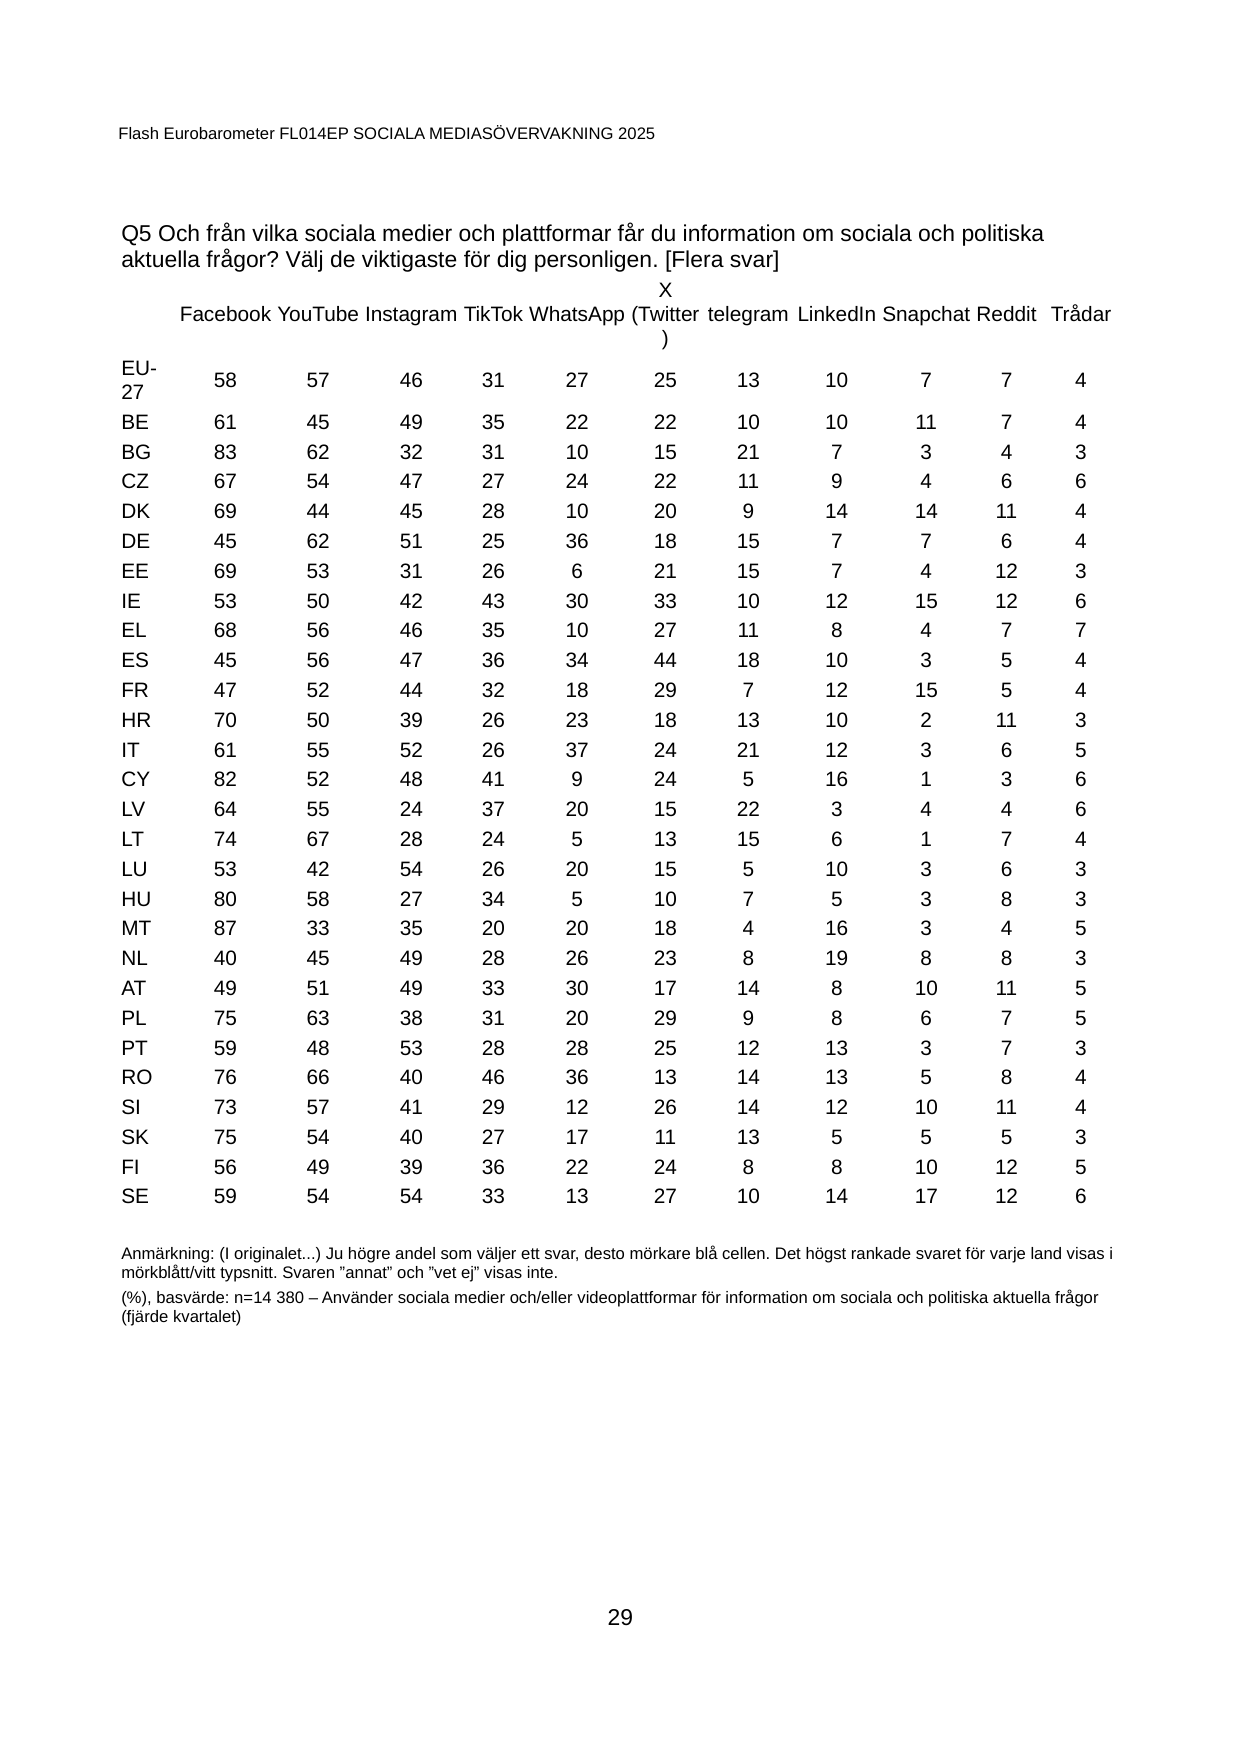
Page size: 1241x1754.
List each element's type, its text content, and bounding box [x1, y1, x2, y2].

table_cell 69 [177, 556, 274, 586]
table_cell FR [118, 675, 177, 705]
table_cell 5 [794, 884, 879, 913]
table_cell 7 [794, 556, 879, 586]
table_cell 26 [460, 705, 526, 734]
table_cell 10 [794, 854, 879, 883]
table_cell 54 [362, 854, 460, 883]
table_cell 57 [274, 353, 362, 407]
table_cell 54 [362, 1181, 460, 1211]
table_cell Trådar [1040, 275, 1122, 353]
table_cell 16 [794, 764, 879, 794]
table_cell 14 [879, 496, 973, 526]
table_cell 6 [973, 526, 1039, 556]
table_cell 13 [794, 1033, 879, 1062]
table_cell 15 [703, 526, 794, 556]
table_cell 5 [1040, 973, 1122, 1003]
table_cell Facebook [177, 275, 274, 353]
table_cell 13 [628, 824, 702, 854]
table_cell 26 [460, 854, 526, 883]
table_cell 21 [703, 437, 794, 466]
table_cell 38 [362, 1003, 460, 1032]
table_cell RO [118, 1062, 177, 1092]
table_cell 54 [274, 466, 362, 496]
table_cell [274, 1211, 362, 1241]
table_cell 13 [628, 1062, 702, 1092]
table_cell 22 [526, 407, 628, 437]
table_cell 15 [879, 675, 973, 705]
table_cell 6 [794, 824, 879, 854]
table_cell 32 [362, 437, 460, 466]
table_cell 4 [973, 913, 1039, 943]
table_cell 30 [526, 973, 628, 1003]
table_cell 13 [526, 1181, 628, 1211]
table_cell 12 [526, 1092, 628, 1122]
table_cell 13 [703, 1122, 794, 1152]
table_cell 10 [794, 645, 879, 675]
table_cell 16 [794, 913, 879, 943]
table_cell 75 [177, 1003, 274, 1032]
table_cell 14 [703, 1062, 794, 1092]
table_cell DE [118, 526, 177, 556]
table_cell LV [118, 794, 177, 824]
table_cell 3 [973, 764, 1039, 794]
table_cell 4 [703, 913, 794, 943]
table_cell 45 [274, 407, 362, 437]
table_cell 36 [526, 1062, 628, 1092]
table_cell [118, 1211, 177, 1241]
table_cell 10 [526, 615, 628, 645]
table_cell 46 [362, 353, 460, 407]
table_cell 4 [1040, 675, 1122, 705]
table_cell 24 [362, 794, 460, 824]
table_cell 7 [973, 407, 1039, 437]
table_cell 12 [794, 1092, 879, 1122]
table_cell 28 [460, 496, 526, 526]
table_cell 14 [703, 1092, 794, 1122]
table_cell 75 [177, 1122, 274, 1152]
table_cell 22 [526, 1152, 628, 1181]
table_cell 17 [526, 1122, 628, 1152]
table_cell 8 [703, 1152, 794, 1181]
table_cell 25 [628, 353, 702, 407]
table_cell 15 [628, 794, 702, 824]
table_cell NL [118, 943, 177, 973]
table_cell 52 [274, 764, 362, 794]
table_cell 21 [703, 735, 794, 764]
table_cell 26 [526, 943, 628, 973]
table_cell 4 [973, 794, 1039, 824]
table_cell 33 [274, 913, 362, 943]
table_cell 3 [794, 794, 879, 824]
table_cell 11 [703, 466, 794, 496]
table_cell 10 [879, 973, 973, 1003]
table_cell 27 [628, 615, 702, 645]
table_cell 56 [274, 645, 362, 675]
table_cell EE [118, 556, 177, 586]
table_cell 5 [879, 1062, 973, 1092]
table_cell CY [118, 764, 177, 794]
table_cell 70 [177, 705, 274, 734]
table_cell 22 [703, 794, 794, 824]
table_cell 58 [177, 353, 274, 407]
table_cell 54 [274, 1122, 362, 1152]
table_cell 47 [362, 645, 460, 675]
table_cell YouTube [274, 275, 362, 353]
table_cell 45 [177, 645, 274, 675]
table_cell 12 [794, 735, 879, 764]
table_cell 59 [177, 1033, 274, 1062]
table_cell 24 [628, 1152, 702, 1181]
table_cell 8 [794, 1152, 879, 1181]
table_cell 32 [460, 675, 526, 705]
table_cell 27 [460, 1122, 526, 1152]
table_cell EU-27 [118, 353, 177, 407]
table_cell 24 [628, 764, 702, 794]
table_cell 15 [703, 824, 794, 854]
table_cell 30 [526, 586, 628, 615]
table_cell 55 [274, 735, 362, 764]
table_cell 5 [1040, 1152, 1122, 1181]
table_cell 80 [177, 884, 274, 913]
table_cell MT [118, 913, 177, 943]
table_cell 14 [703, 973, 794, 1003]
table_cell 8 [794, 973, 879, 1003]
table_cell SK [118, 1122, 177, 1152]
table_cell 3 [879, 913, 973, 943]
table_cell 53 [274, 556, 362, 586]
table_cell [794, 1211, 879, 1241]
table_cell 10 [526, 437, 628, 466]
table_cell 6 [1040, 466, 1122, 496]
table_cell 18 [628, 705, 702, 734]
table_cell 12 [973, 586, 1039, 615]
table_cell Anmärkning: (I originalet...) Ju högre andel som väljer ett svar, desto mörkare blå cellen. Det högst rankade svaret för varje land visas i mörkblått/vitt typsnitt. Svaren ”annat” och ”vet ej” visas inte. [118, 1241, 1122, 1285]
table_cell 8 [794, 615, 879, 645]
table_cell 5 [526, 824, 628, 854]
table_cell 27 [526, 353, 628, 407]
table_cell 27 [362, 884, 460, 913]
table_cell 8 [973, 943, 1039, 973]
table_cell 57 [274, 1092, 362, 1122]
table_cell 12 [973, 1152, 1039, 1181]
table_cell 56 [274, 615, 362, 645]
table_cell 3 [1040, 705, 1122, 734]
table_cell IE [118, 586, 177, 615]
table_cell 6 [1040, 764, 1122, 794]
table_cell [703, 1211, 794, 1241]
table_cell Instagram [362, 275, 460, 353]
table_cell 67 [177, 466, 274, 496]
table_cell 5 [973, 1122, 1039, 1152]
table_cell 17 [628, 973, 702, 1003]
table_cell 7 [879, 353, 973, 407]
table_cell 21 [628, 556, 702, 586]
table_cell 27 [628, 1181, 702, 1211]
table_cell [118, 275, 177, 353]
table_cell LT [118, 824, 177, 854]
table_cell 47 [177, 675, 274, 705]
table_cell 42 [362, 586, 460, 615]
table_cell 36 [460, 645, 526, 675]
table_cell 87 [177, 913, 274, 943]
table_cell 4 [1040, 526, 1122, 556]
table_cell 44 [274, 496, 362, 526]
table_cell 39 [362, 705, 460, 734]
table_cell 55 [274, 794, 362, 824]
table_cell 5 [703, 764, 794, 794]
table_cell 51 [362, 526, 460, 556]
table_cell 15 [628, 437, 702, 466]
table_cell 8 [794, 1003, 879, 1032]
table_cell 10 [703, 586, 794, 615]
table_cell 9 [703, 1003, 794, 1032]
table_cell 4 [879, 556, 973, 586]
table_cell telegram [703, 275, 794, 353]
table_cell IT [118, 735, 177, 764]
table_cell 49 [362, 407, 460, 437]
table_cell SI [118, 1092, 177, 1122]
table_cell 7 [1040, 615, 1122, 645]
table_cell 6 [1040, 586, 1122, 615]
table_cell 41 [460, 764, 526, 794]
table_cell AT [118, 973, 177, 1003]
table_cell 11 [973, 705, 1039, 734]
table_cell 4 [973, 437, 1039, 466]
table_cell Snapchat [879, 275, 973, 353]
table_cell 26 [628, 1092, 702, 1122]
table_cell 24 [628, 735, 702, 764]
table_cell 14 [794, 1181, 879, 1211]
table_cell (%), basvärde: n=14 380 – Använder sociala medier och/eller videoplattformar för information om sociala och politiska aktuella frågor (fjärde kvartalet) [118, 1285, 1122, 1329]
table_cell 61 [177, 735, 274, 764]
table_cell 68 [177, 615, 274, 645]
table_cell 4 [879, 615, 973, 645]
table_cell 5 [879, 1122, 973, 1152]
table_cell LinkedIn [794, 275, 879, 353]
table_cell [177, 1211, 274, 1241]
table_cell 52 [362, 735, 460, 764]
table_cell 82 [177, 764, 274, 794]
table_cell TikTok [460, 275, 526, 353]
table_cell 52 [274, 675, 362, 705]
table_cell 10 [703, 407, 794, 437]
table_cell 45 [177, 526, 274, 556]
table_cell 10 [794, 705, 879, 734]
table_cell 10 [526, 496, 628, 526]
table_cell 5 [703, 854, 794, 883]
table_cell 6 [973, 735, 1039, 764]
table_cell [879, 1211, 973, 1241]
table_cell 20 [526, 913, 628, 943]
table_cell 5 [794, 1122, 879, 1152]
table_cell 11 [703, 615, 794, 645]
table_cell 33 [460, 973, 526, 1003]
table_cell 18 [526, 675, 628, 705]
table_cell [526, 1211, 628, 1241]
table_cell 4 [1040, 353, 1122, 407]
table_cell 3 [879, 884, 973, 913]
table_cell 22 [628, 466, 702, 496]
table_cell 23 [526, 705, 628, 734]
table_cell 7 [879, 526, 973, 556]
table_cell BG [118, 437, 177, 466]
table_cell EL [118, 615, 177, 645]
table_cell 9 [703, 496, 794, 526]
table_cell 45 [362, 496, 460, 526]
table_cell 48 [274, 1033, 362, 1062]
table_cell 5 [1040, 735, 1122, 764]
table_cell 46 [460, 1062, 526, 1092]
table_cell 31 [460, 1003, 526, 1032]
table_cell DK [118, 496, 177, 526]
table_cell 53 [177, 586, 274, 615]
table_cell 49 [362, 973, 460, 1003]
table_cell 18 [703, 645, 794, 675]
table_cell 9 [526, 764, 628, 794]
table_cell 13 [794, 1062, 879, 1092]
table_cell 54 [274, 1181, 362, 1211]
table_cell 63 [274, 1003, 362, 1032]
table_cell 36 [526, 526, 628, 556]
table_cell 3 [879, 735, 973, 764]
table_cell 12 [703, 1033, 794, 1062]
table_cell 34 [460, 884, 526, 913]
table_cell LU [118, 854, 177, 883]
table_cell HR [118, 705, 177, 734]
table_cell 28 [460, 943, 526, 973]
table_cell 24 [526, 466, 628, 496]
table_cell 28 [460, 1033, 526, 1062]
table_cell 76 [177, 1062, 274, 1092]
table_cell 33 [628, 586, 702, 615]
table_cell 6 [973, 854, 1039, 883]
table_cell 14 [794, 496, 879, 526]
table_cell 47 [362, 466, 460, 496]
table_cell 45 [274, 943, 362, 973]
table_cell 4 [1040, 1062, 1122, 1092]
table_cell 7 [973, 1033, 1039, 1062]
table_cell 61 [177, 407, 274, 437]
table_cell X (Twitter) [628, 275, 702, 353]
table_cell 11 [973, 973, 1039, 1003]
table_cell 25 [628, 1033, 702, 1062]
table_cell 26 [460, 556, 526, 586]
table_cell SE [118, 1181, 177, 1211]
table_cell 27 [460, 466, 526, 496]
table_cell 8 [703, 943, 794, 973]
table_cell 28 [526, 1033, 628, 1062]
table_cell 62 [274, 437, 362, 466]
table_cell 44 [628, 645, 702, 675]
table_cell 20 [526, 854, 628, 883]
table_cell 10 [879, 1152, 973, 1181]
table_cell 12 [794, 586, 879, 615]
table_cell 4 [879, 466, 973, 496]
table_cell 4 [1040, 496, 1122, 526]
table_cell 53 [362, 1033, 460, 1062]
table_cell 9 [794, 466, 879, 496]
table_cell 20 [460, 913, 526, 943]
table_cell 11 [973, 1092, 1039, 1122]
table_cell 4 [1040, 1092, 1122, 1122]
table_cell 51 [274, 973, 362, 1003]
table_cell 3 [1040, 1122, 1122, 1152]
table_cell 7 [703, 884, 794, 913]
table_cell [1040, 1211, 1122, 1241]
table_cell 18 [628, 526, 702, 556]
table_header Q5 Och från vilka sociala medier och plattformar får du information om sociala och politiska aktuella frågor? Välj de viktigaste för dig personligen. [Flera svar] [118, 217, 1122, 275]
table_cell [460, 1211, 526, 1241]
table_cell 42 [274, 854, 362, 883]
table_cell 8 [973, 884, 1039, 913]
table_cell 15 [628, 854, 702, 883]
table_cell 40 [362, 1122, 460, 1152]
table_cell 83 [177, 437, 274, 466]
table_cell 67 [274, 824, 362, 854]
table_cell 40 [362, 1062, 460, 1092]
table_cell 10 [703, 1181, 794, 1211]
table_cell 4 [1040, 645, 1122, 675]
table_cell 48 [362, 764, 460, 794]
table_cell 7 [973, 353, 1039, 407]
table_cell 24 [460, 824, 526, 854]
table_cell 13 [703, 353, 794, 407]
table_cell HU [118, 884, 177, 913]
table_cell 23 [628, 943, 702, 973]
table_cell 39 [362, 1152, 460, 1181]
table_cell 1 [879, 764, 973, 794]
table_cell 31 [362, 556, 460, 586]
table_cell 5 [973, 645, 1039, 675]
table_cell 10 [794, 407, 879, 437]
table_cell CZ [118, 466, 177, 496]
table_cell 29 [460, 1092, 526, 1122]
table_cell 5 [1040, 913, 1122, 943]
table_cell 26 [460, 735, 526, 764]
table_cell 12 [973, 1181, 1039, 1211]
table_cell 37 [526, 735, 628, 764]
table_cell 11 [973, 496, 1039, 526]
table_cell 74 [177, 824, 274, 854]
table_cell 7 [973, 1003, 1039, 1032]
table_cell 10 [879, 1092, 973, 1122]
table_cell 12 [973, 556, 1039, 586]
table_cell 2 [879, 705, 973, 734]
table_cell 33 [460, 1181, 526, 1211]
table_cell 44 [362, 675, 460, 705]
table_cell 22 [628, 407, 702, 437]
table_cell 19 [794, 943, 879, 973]
table_cell 50 [274, 586, 362, 615]
table_cell PL [118, 1003, 177, 1032]
table_cell 50 [274, 705, 362, 734]
table_cell 20 [526, 1003, 628, 1032]
table_cell 46 [362, 615, 460, 645]
table_cell 8 [973, 1062, 1039, 1092]
table_cell 5 [1040, 1003, 1122, 1032]
table_cell 15 [703, 556, 794, 586]
table_cell 6 [526, 556, 628, 586]
table_cell 3 [879, 645, 973, 675]
table_cell 7 [794, 526, 879, 556]
table_cell PT [118, 1033, 177, 1062]
table_cell 3 [1040, 556, 1122, 586]
table_cell 7 [703, 675, 794, 705]
table_cell 62 [274, 526, 362, 556]
table_cell 31 [460, 353, 526, 407]
table_cell 10 [628, 884, 702, 913]
table_cell 11 [879, 407, 973, 437]
table_cell 58 [274, 884, 362, 913]
table_cell 3 [879, 1033, 973, 1062]
table_cell 11 [628, 1122, 702, 1152]
table_cell [973, 1211, 1039, 1241]
table_cell 3 [1040, 884, 1122, 913]
table_cell 35 [460, 407, 526, 437]
table_cell 7 [794, 437, 879, 466]
table_cell 8 [879, 943, 973, 973]
table_cell 41 [362, 1092, 460, 1122]
table_cell 3 [879, 437, 973, 466]
table_cell 1 [879, 824, 973, 854]
table_cell 28 [362, 824, 460, 854]
table_cell 3 [1040, 854, 1122, 883]
table_cell BE [118, 407, 177, 437]
table_cell 6 [1040, 1181, 1122, 1211]
table_cell 29 [628, 1003, 702, 1032]
table_cell 31 [460, 437, 526, 466]
table_cell 12 [794, 675, 879, 705]
table_cell 43 [460, 586, 526, 615]
table_cell 17 [879, 1181, 973, 1211]
table_cell 37 [460, 794, 526, 824]
table_cell 6 [1040, 794, 1122, 824]
table_cell 29 [628, 675, 702, 705]
table_cell 4 [1040, 824, 1122, 854]
table_cell 5 [526, 884, 628, 913]
table_cell 40 [177, 943, 274, 973]
table_cell 36 [460, 1152, 526, 1181]
table_cell 25 [460, 526, 526, 556]
table_cell 4 [1040, 407, 1122, 437]
table_cell 20 [628, 496, 702, 526]
table_cell 4 [879, 794, 973, 824]
table_cell 7 [973, 615, 1039, 645]
table_cell 35 [460, 615, 526, 645]
table_cell 3 [1040, 1033, 1122, 1062]
table_cell WhatsApp [526, 275, 628, 353]
table_cell 3 [1040, 437, 1122, 466]
table_cell FI [118, 1152, 177, 1181]
table_cell 59 [177, 1181, 274, 1211]
table_cell 35 [362, 913, 460, 943]
table_cell [628, 1211, 702, 1241]
table_cell 6 [973, 466, 1039, 496]
table_cell 18 [628, 913, 702, 943]
table_cell 10 [794, 353, 879, 407]
table_cell 49 [274, 1152, 362, 1181]
table_cell [362, 1211, 460, 1241]
table_cell 13 [703, 705, 794, 734]
table_cell 53 [177, 854, 274, 883]
table_cell 69 [177, 496, 274, 526]
table_cell ES [118, 645, 177, 675]
table_cell 73 [177, 1092, 274, 1122]
table_cell Reddit [973, 275, 1039, 353]
table_cell 3 [879, 854, 973, 883]
table_cell 34 [526, 645, 628, 675]
table_cell 49 [362, 943, 460, 973]
table_cell 5 [973, 675, 1039, 705]
table_cell 7 [973, 824, 1039, 854]
table_cell 15 [879, 586, 973, 615]
table_cell 56 [177, 1152, 274, 1181]
table_cell 3 [1040, 943, 1122, 973]
table_cell 6 [879, 1003, 973, 1032]
table_cell 49 [177, 973, 274, 1003]
table_cell 66 [274, 1062, 362, 1092]
table_cell 20 [526, 794, 628, 824]
table_cell 64 [177, 794, 274, 824]
